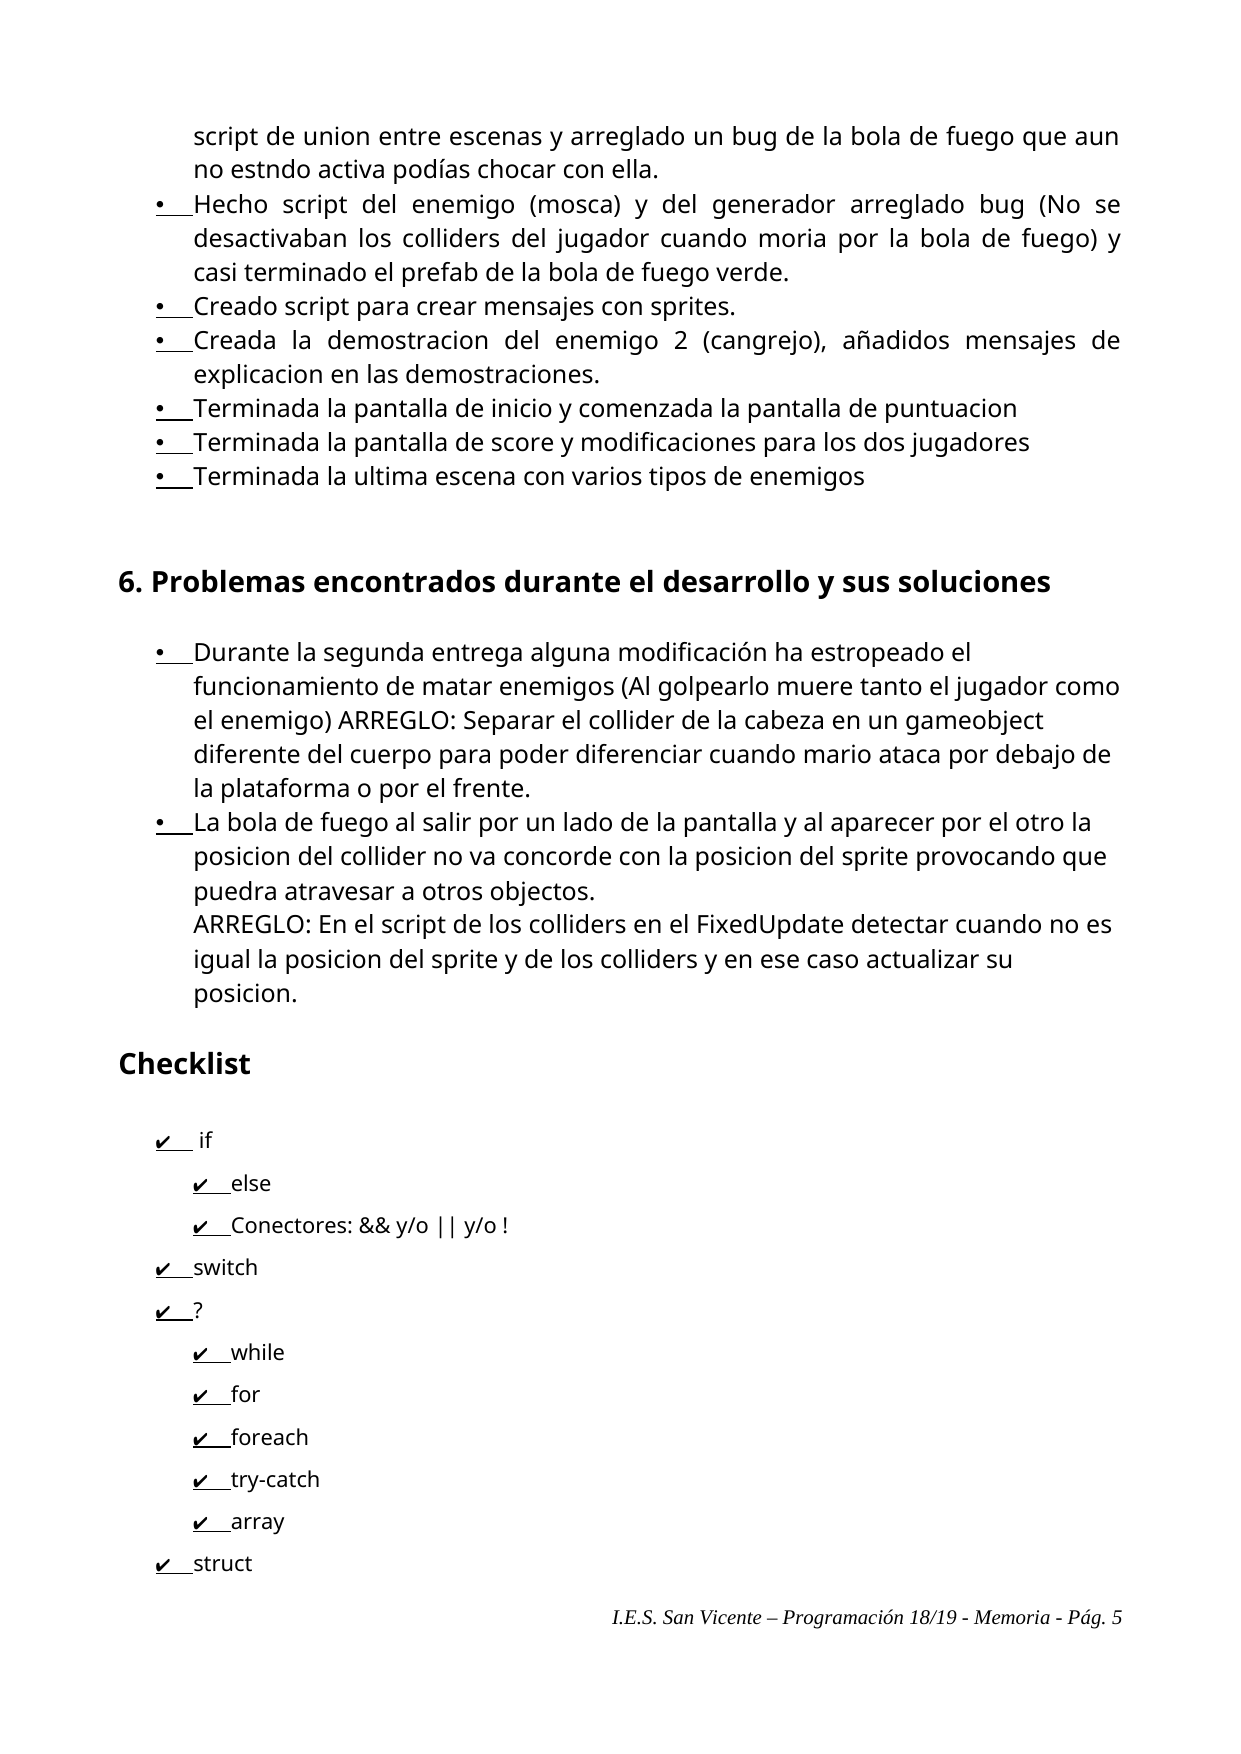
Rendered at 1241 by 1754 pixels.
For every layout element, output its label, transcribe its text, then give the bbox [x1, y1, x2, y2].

subtitle 6. Problemas encontrados durante el desarrollo y sus soluciones [118, 561, 1122, 601]
list try-catch [193, 1464, 1122, 1493]
list Hecho script del enemigo (mosca) y del generador arreglado bug (No se desactivaban los colliders del jugador cuando moria por la bola de fuego) y casi terminado el prefab de la bola de fuego verde. [156, 186, 1122, 288]
list Conectores: && y/o || y/o ! [193, 1210, 1122, 1240]
list Terminada la pantalla de inicio y comenzada la pantalla de puntuacion [156, 391, 1122, 425]
list La bola de fuego al salir por un lado de la pantalla y al aparecer por el otro la posicion del collider no va concorde con la posicion del sprite provocando que puedra atravesar a otros objectos. [156, 805, 1122, 907]
list Creada la demostracion del enemigo 2 (cangrejo), añadidos mensajes de explicacion en las demostraciones. [156, 322, 1122, 391]
list foreach [193, 1421, 1122, 1451]
list for [193, 1379, 1122, 1409]
list Terminada la ultima escena con varios tipos de enemigos [156, 459, 1122, 493]
list while [193, 1337, 1122, 1367]
list switch [156, 1252, 1122, 1282]
list Creado script para crear mensajes con sprites. [156, 288, 1122, 322]
list struct [156, 1548, 1122, 1578]
list if [156, 1125, 1122, 1155]
list ARREGLO: En el script de los colliders en el FixedUpdate detectar cuando no es igual la posicion del sprite y de los colliders y en ese caso actualizar su posicion. [156, 907, 1122, 1009]
list array [193, 1506, 1122, 1536]
list else [193, 1168, 1122, 1197]
list ? [156, 1294, 1122, 1324]
list Terminada la pantalla de score y modificaciones para los dos jugadores [156, 425, 1122, 459]
text Checklist [118, 1043, 1122, 1083]
list Durante la segunda entrega alguna modificación ha estropeado el funcionamiento de matar enemigos (Al golpearlo muere tanto el jugador como el enemigo) ARREGLO: Separar el collider de la cabeza en un gameobject diferente del cuerpo para poder diferenciar cuando mario ataca por debajo de la plataforma o por el frente. [156, 635, 1122, 805]
list script de union entre escenas y arreglado un bug de la bola de fuego que aun no estndo activa podías chocar con ella. [156, 118, 1122, 186]
